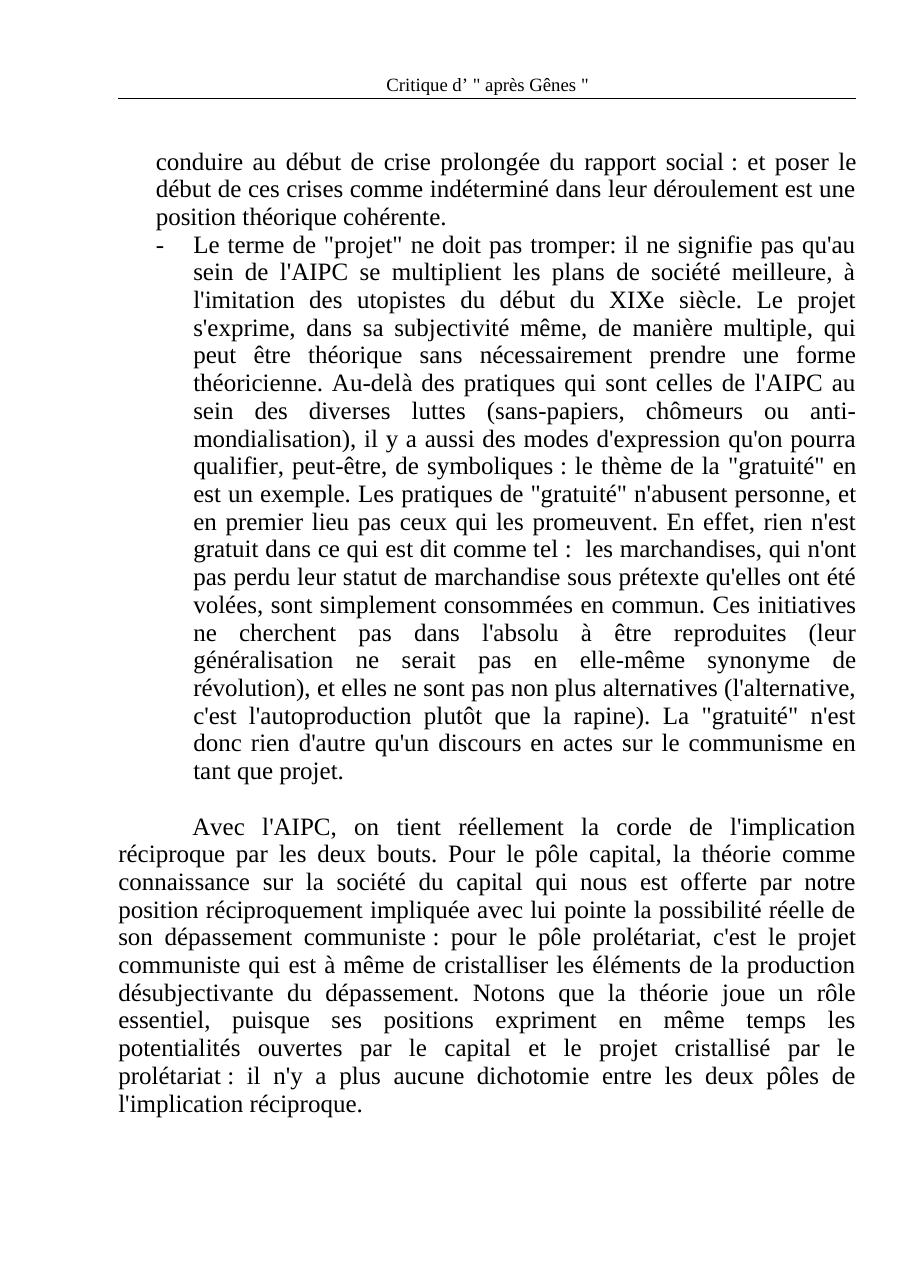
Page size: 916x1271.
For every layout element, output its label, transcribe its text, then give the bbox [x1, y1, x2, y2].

text - Le terme de "projet" ne doit pas tromper: il ne signifie pas qu'au sein de l'AIPC se multiplient les plans de société meilleure, à l'imitation des utopistes du début du XIXe siècle. Le projet s'exprime, dans sa subjectivité même, de manière multiple, qui peut être théorique sans nécessairement prendre une forme théoricienne. Au-delà des pratiques qui sont celles de l'AIPC au sein des diverses luttes (sans-papiers, chômeurs ou anti-mondialisation), il y a aussi des modes d'expression qu'on pourra qualifier, peut-être, de symboliques : le thème de la "gratuité" en est un exemple. Les pratiques de "gratuité" n'abusent personne, et en premier lieu pas ceux qui les promeuvent. En effet, rien n'est gratuit dans ce qui est dit comme tel : les marchandises, qui n'ont pas perdu leur statut de marchandise sous prétexte qu'elles ont été volées, sont simplement consommées en commun. Ces initiatives ne cherchent pas dans l'absolu à être reproduites (leur généralisation ne serait pas en elle-même synonyme de révolution), et elles ne sont pas non plus alternatives (l'alternative, c'est l'autoproduction plutôt que la rapine). La "gratuité" n'est donc rien d'autre qu'un discours en actes sur le communisme en tant que projet. [156, 231, 856, 785]
text conduire au début de crise prolongée du rapport social : et poser le début de ces crises comme indéterminé dans leur déroulement est une position théorique cohérente. [156, 148, 856, 231]
text Avec l'AIPC, on tient réellement la corde de l'implication réciproque par les deux bouts. Pour le pôle capital, la théorie comme connaissance sur la société du capital qui nous est offerte par notre position réciproquement impliquée avec lui pointe la possibilité réelle de son dépassement communiste : pour le pôle prolétariat, c'est le projet communiste qui est à même de cristalliser les éléments de la production désubjectivante du dépassement. Notons que la théorie joue un rôle essentiel, puisque ses positions expriment en même temps les potentialités ouvertes par le capital et le projet cristallisé par le prolétariat : il n'y a plus aucune dichotomie entre les deux pôles de l'implication réciproque. [118, 813, 856, 1117]
